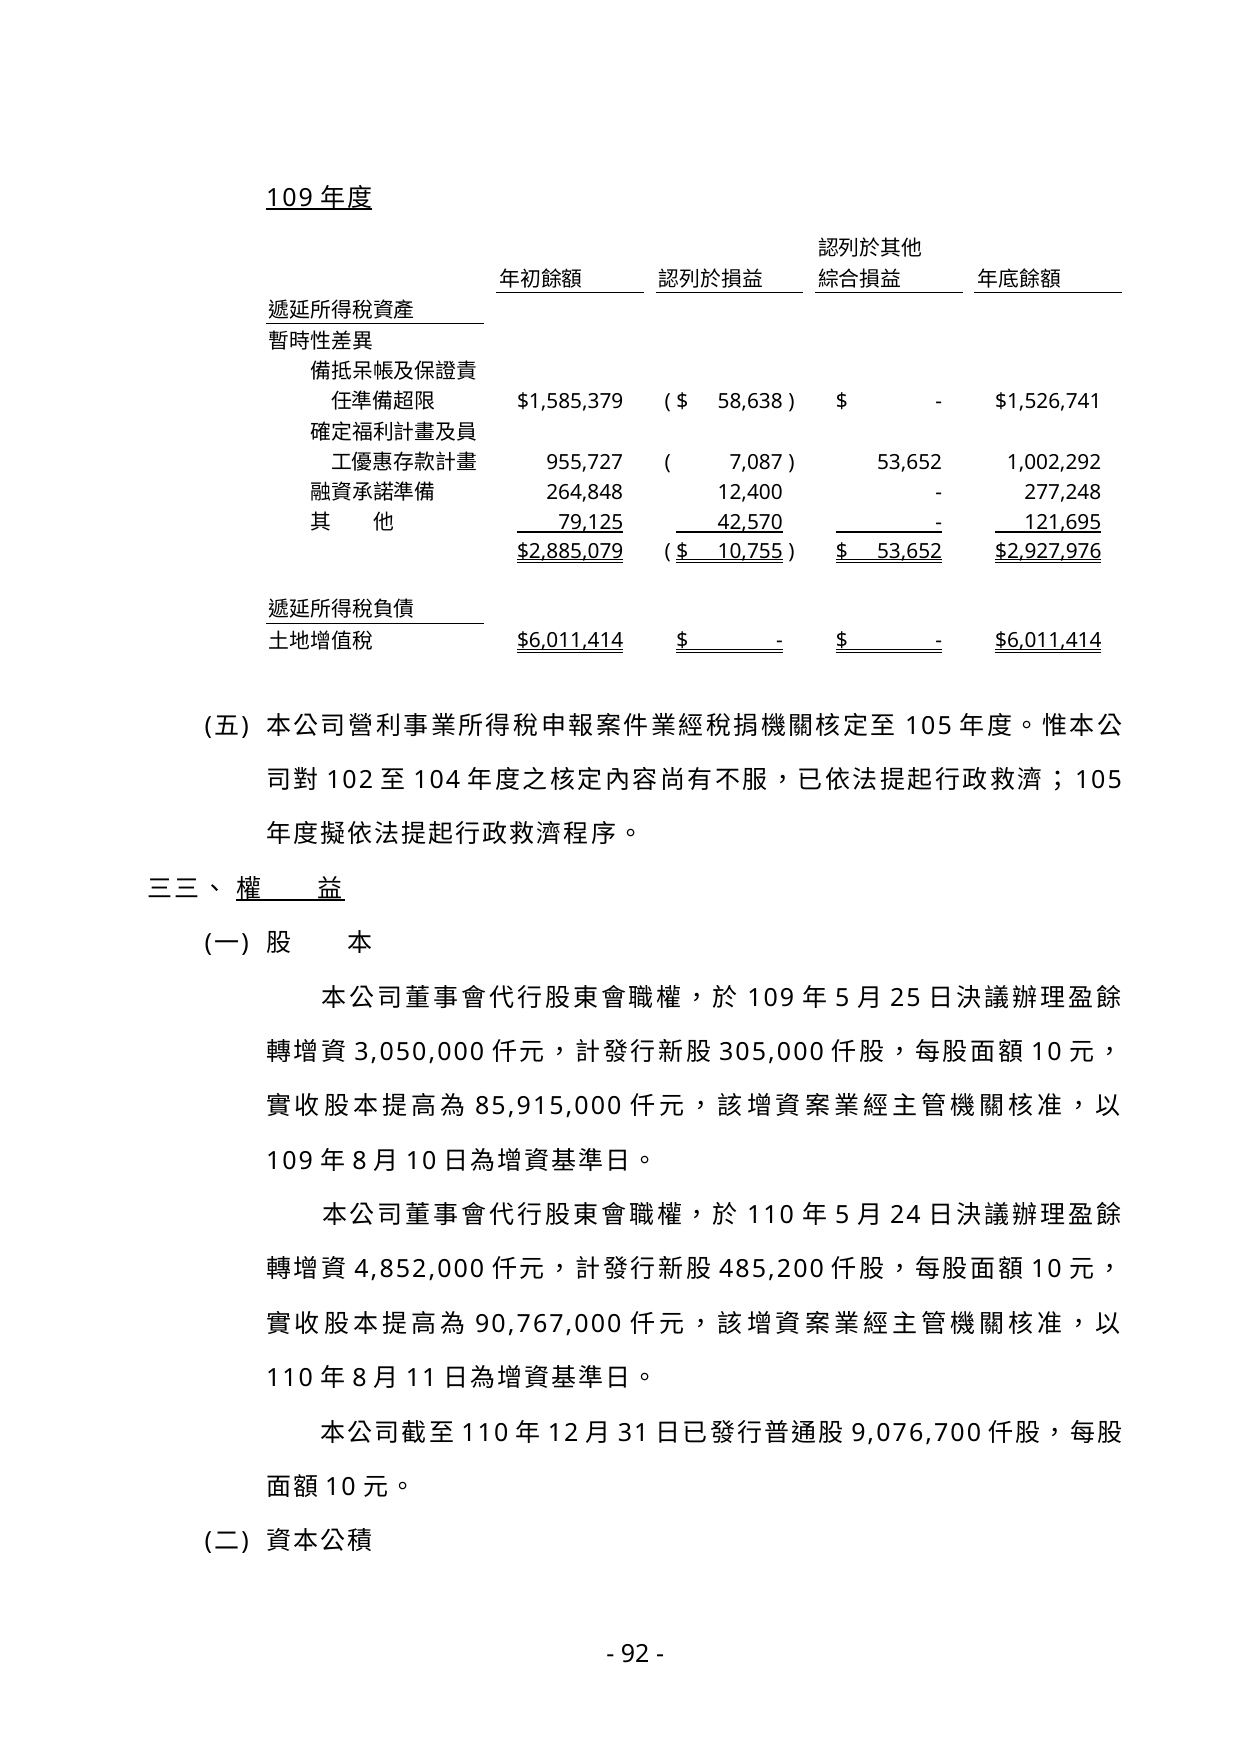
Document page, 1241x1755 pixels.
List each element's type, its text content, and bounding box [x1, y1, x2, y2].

table_header [963, 232, 974, 292]
table_cell [656, 564, 803, 593]
text 本公司董事會代行股東會職權，於109年5月25日決議辦理盈餘轉增資3,050,000仟元，計發行新股305,000仟股，每股面額10元，實收股本提高為85,915,000仟元，該增資案業經主管機關核准，以109年8月10日為增資基準日。 [266, 977, 1122, 1176]
table_cell 277,248 [974, 475, 1122, 506]
table_cell [484, 292, 496, 323]
table_cell $ 53,652 [815, 536, 962, 564]
table_cell [963, 536, 974, 564]
table_cell [484, 355, 496, 415]
table_cell 融資承諾準備 [266, 475, 484, 506]
table_cell [484, 323, 496, 354]
table_cell [484, 506, 496, 536]
table_cell [963, 323, 974, 354]
table_cell 264,848 [496, 475, 644, 506]
table_cell [974, 564, 1122, 593]
table_cell [484, 564, 496, 593]
table_cell [803, 323, 815, 354]
table_cell $ 6,011,414 [496, 623, 644, 654]
table_cell [644, 475, 656, 506]
table_cell 955,727 [496, 415, 644, 475]
table_cell $ 6,011,414 [974, 623, 1122, 654]
table_cell [963, 506, 974, 536]
table_cell - [815, 475, 962, 506]
table_cell [815, 593, 962, 623]
table_cell [644, 415, 656, 475]
table_cell [815, 323, 962, 354]
table_cell 12,400 [656, 475, 803, 506]
text (一) 股 本 [177, 923, 1122, 959]
table_header [266, 232, 484, 292]
table_cell 121,695 [974, 506, 1122, 536]
table_cell [803, 415, 815, 475]
table_cell $ 2,927,976 [974, 536, 1122, 564]
text (二) 資本公積 [177, 1521, 1122, 1557]
table_cell [803, 564, 815, 593]
table_cell [803, 475, 815, 506]
table_cell 1,002,292 [974, 415, 1122, 475]
table_cell [803, 593, 815, 623]
table_cell 暫時性差異 [266, 324, 484, 354]
table_cell [484, 623, 496, 654]
text 本公司董事會代行股東會職權，於110年5月24日決議辦理盈餘轉增資4,852,000仟元，計發行新股485,200仟股，每股面額10元，實收股本提高為90,767,000仟元，該增資案業經主管機關核准，以110年8月11日為增資基準日。 [266, 1194, 1122, 1394]
table_cell [656, 293, 803, 323]
text 109年度 [266, 177, 1122, 213]
table_header 認列於其他 綜合損益 [815, 232, 962, 292]
table_cell [644, 323, 656, 354]
table_cell 遞延所得稅負債 [266, 593, 484, 623]
table_header [644, 232, 656, 292]
table_cell $ - [815, 355, 962, 415]
table_cell [484, 415, 496, 475]
table_cell ( $ 58,638 ) [656, 355, 803, 415]
table_cell [644, 506, 656, 536]
table_cell [963, 415, 974, 475]
table_cell [963, 355, 974, 415]
table_cell [644, 593, 656, 623]
table_cell 土地增值稅 [266, 624, 484, 654]
table_cell [496, 323, 644, 354]
text 本公司截至110年12月31日已發行普通股9,076,700仟股，每股面額10元。 [266, 1412, 1122, 1503]
table_cell [815, 564, 962, 593]
table_cell [266, 564, 484, 593]
table_cell [656, 323, 803, 354]
table_cell [644, 292, 656, 323]
table_cell ( $ 10,755 ) [656, 536, 803, 564]
table_cell [974, 293, 1122, 323]
table_cell [644, 623, 656, 654]
text 三三、 權 益 [148, 868, 1122, 904]
table_cell 其 他 [266, 506, 484, 536]
table_cell [803, 536, 815, 564]
table_header [484, 232, 496, 292]
table_cell $ 1,585,379 [496, 355, 644, 415]
table_cell [963, 623, 974, 654]
table_cell [496, 293, 644, 323]
table_cell ( 7,087 ) [656, 415, 803, 475]
table_cell $ 1,526,741 [974, 355, 1122, 415]
table_cell [815, 293, 962, 323]
table_cell 遞延所得稅資產 [266, 292, 484, 323]
table_cell 備抵呆帳及保證責任準備超限 [266, 355, 484, 415]
table_cell [484, 593, 496, 623]
table_cell [963, 292, 974, 323]
table_header 認列於損益 [656, 232, 803, 292]
table_header 年底餘額 [974, 232, 1122, 292]
table_cell [803, 355, 815, 415]
table_cell [484, 536, 496, 564]
text (五) 本公司營利事業所得稅申報案件業經稅捐機關核定至105年度。惟本公司對102至104年度之核定內容尚有不服，已依法提起行政救濟；105年度擬依法提起行政救濟程序。 [177, 705, 1122, 850]
table_cell $ - [815, 623, 962, 654]
table_cell [803, 506, 815, 536]
table_header 年初餘額 [496, 232, 644, 292]
table_cell [266, 536, 484, 564]
table_cell $ 2,885,079 [496, 536, 644, 564]
table_cell [963, 564, 974, 593]
table_cell [644, 536, 656, 564]
table_cell [803, 623, 815, 654]
table_cell 42,570 [656, 506, 803, 536]
table_cell [803, 292, 815, 323]
table_cell $ - [656, 623, 803, 654]
table_cell [644, 355, 656, 415]
table_cell [496, 564, 644, 593]
table_cell 79,125 [496, 506, 644, 536]
table_cell 53,652 [815, 415, 962, 475]
table_cell [656, 593, 803, 623]
table_cell 確定福利計畫及員工優惠存款計畫 [266, 415, 484, 475]
table_cell [963, 475, 974, 506]
table_cell [484, 475, 496, 506]
table_cell - [815, 506, 962, 536]
table_cell [974, 323, 1122, 354]
table_cell [496, 593, 644, 623]
table_cell [974, 593, 1122, 623]
table_cell [644, 564, 656, 593]
table_header [803, 232, 815, 292]
table_cell [963, 593, 974, 623]
